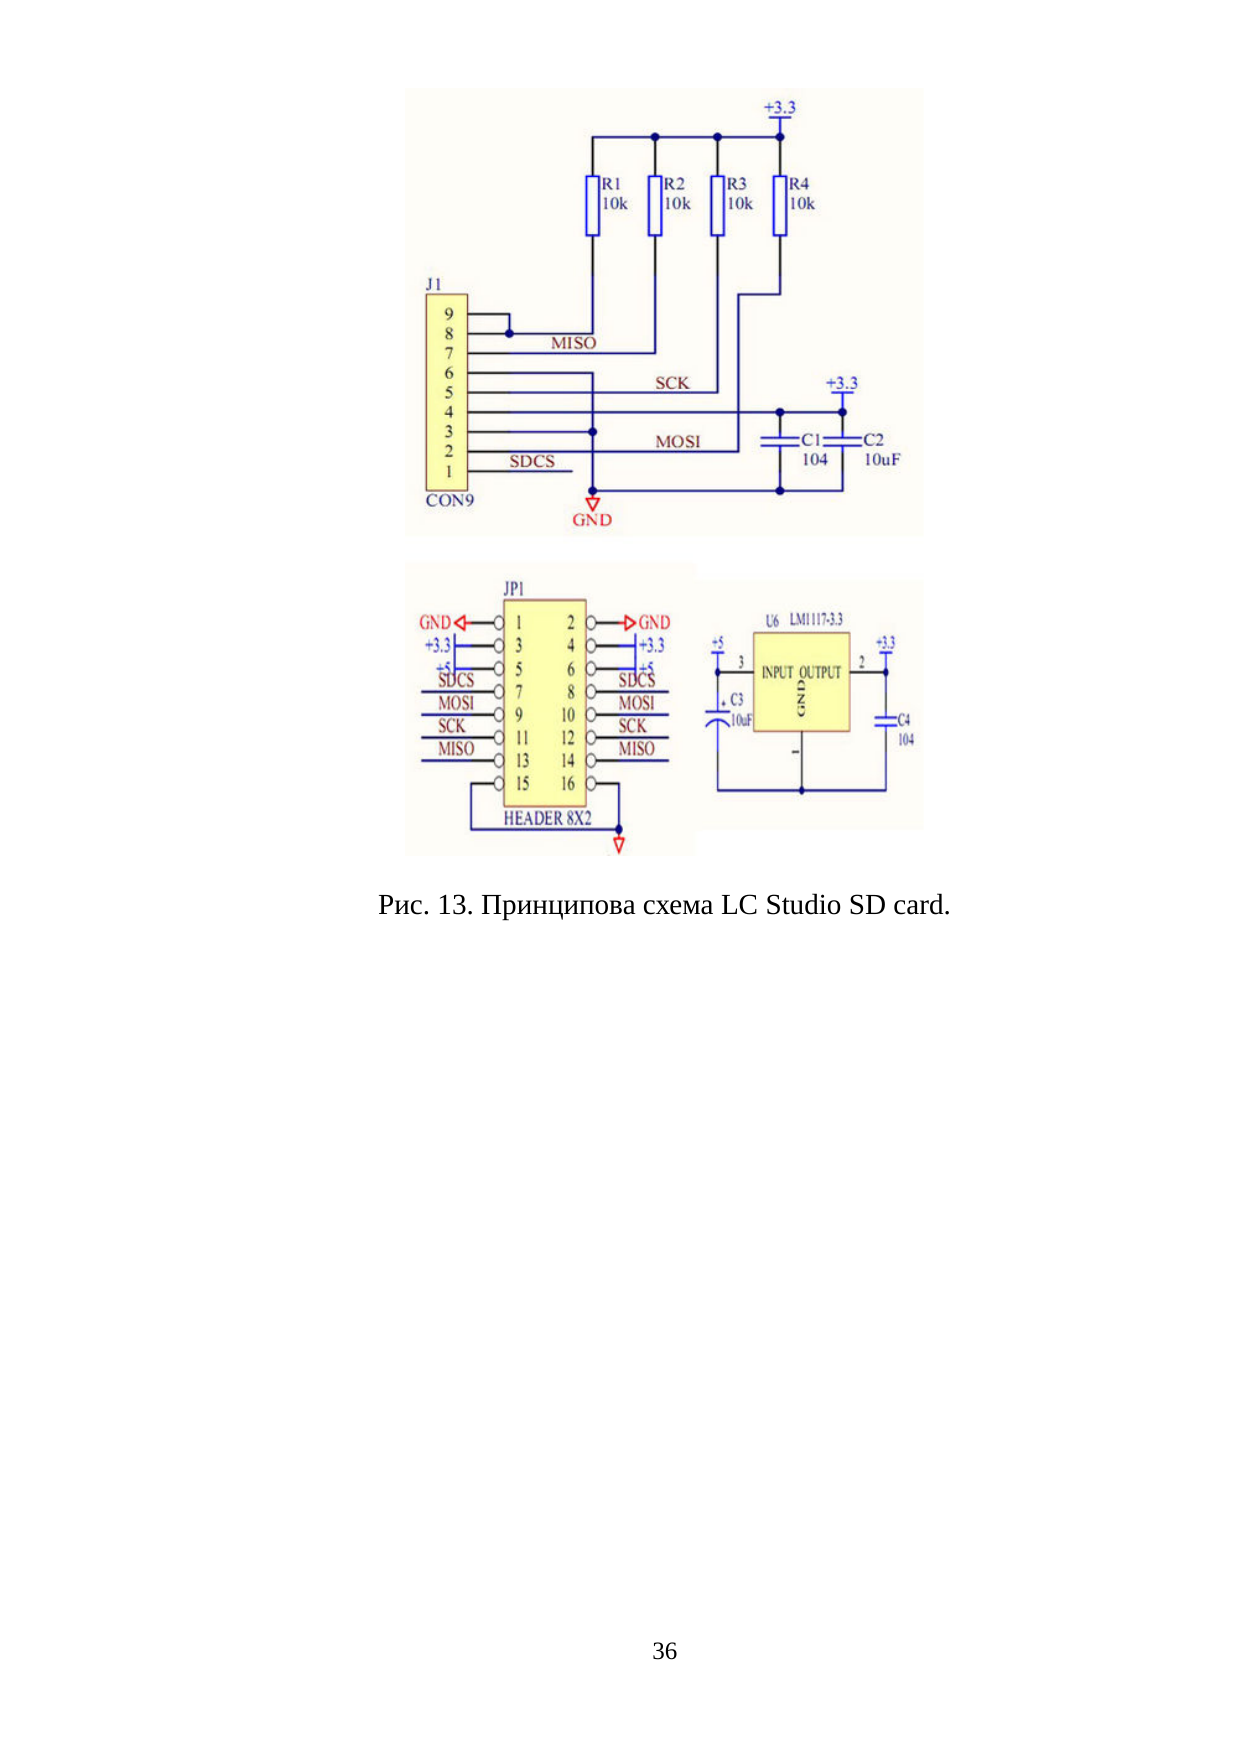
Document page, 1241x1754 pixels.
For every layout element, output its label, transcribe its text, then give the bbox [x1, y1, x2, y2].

text Рис. 13. Принципова схема LC Studio SD card. [177, 887, 1152, 921]
picture [405, 88, 924, 856]
